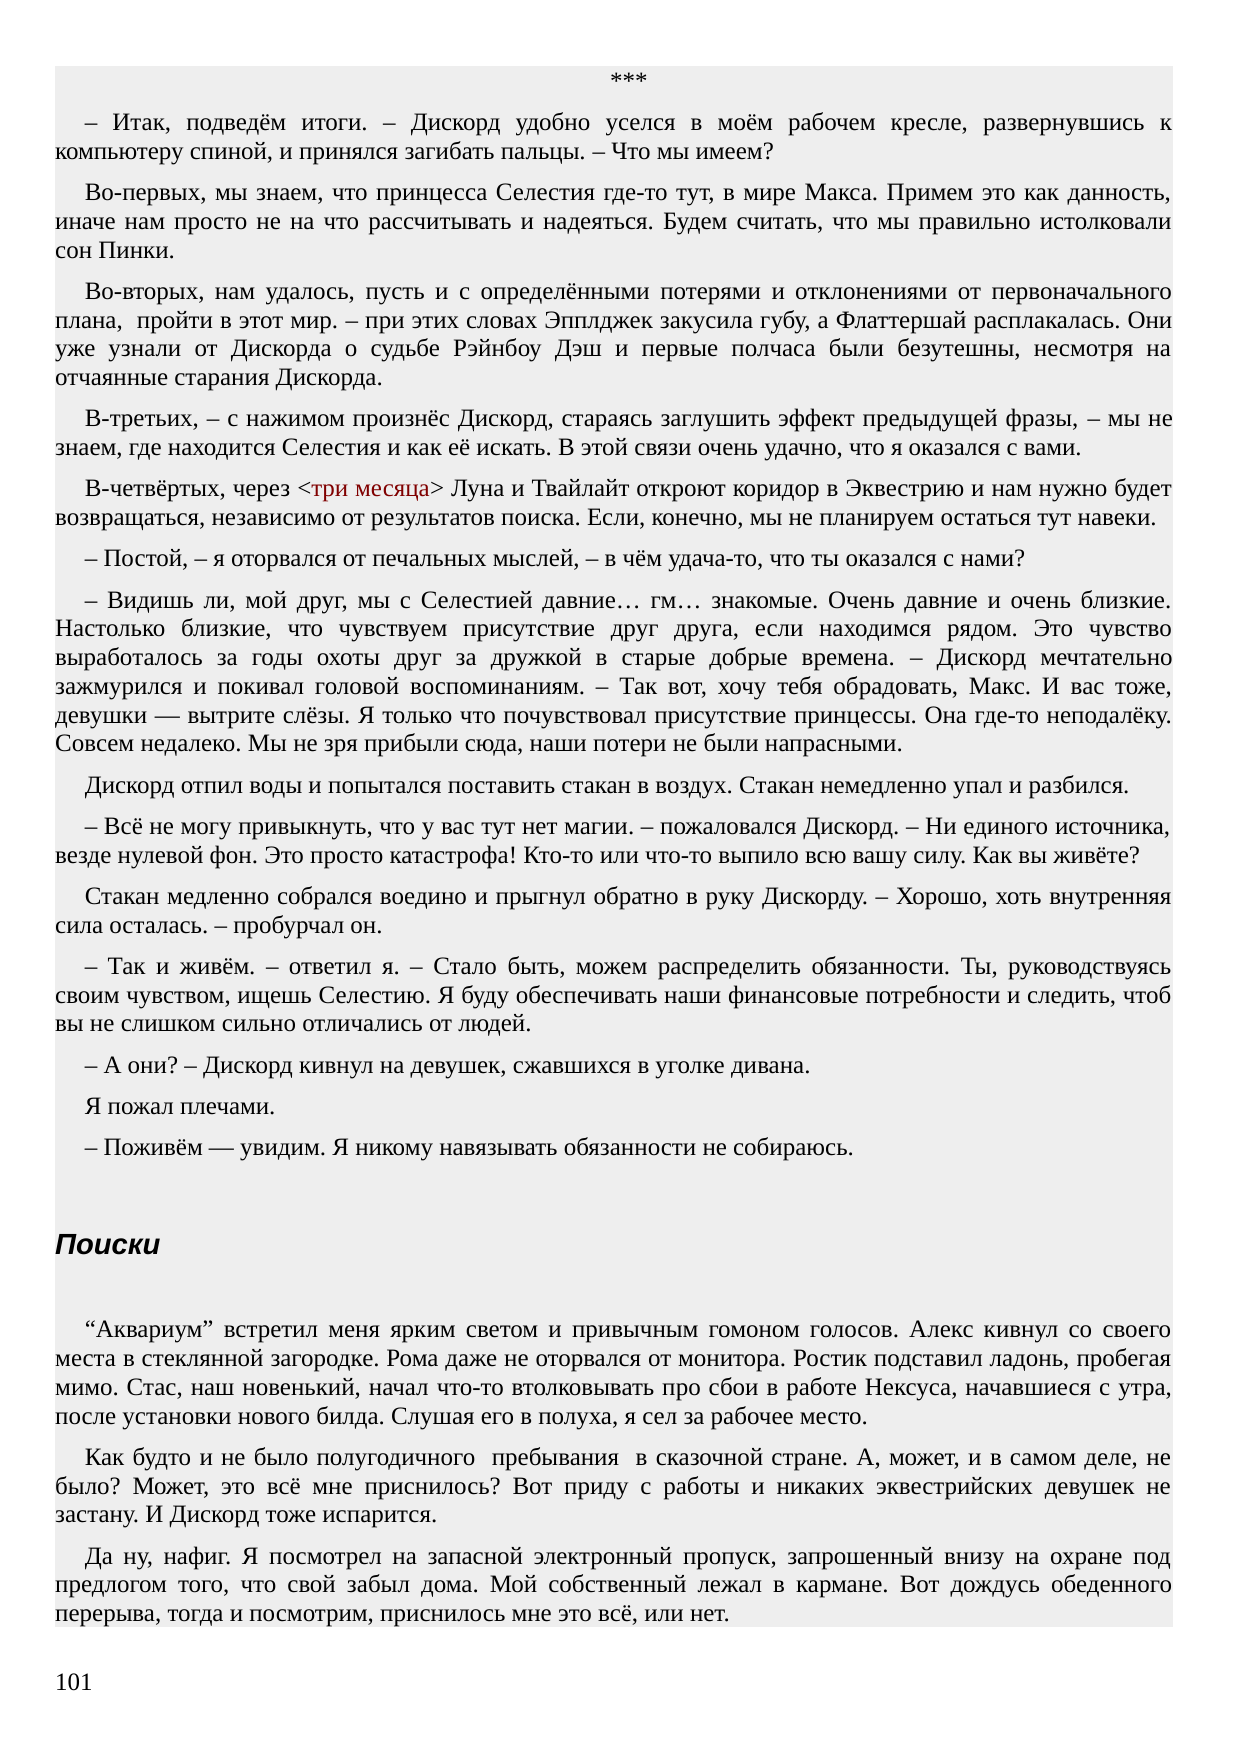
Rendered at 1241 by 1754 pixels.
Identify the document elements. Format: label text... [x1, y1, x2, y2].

text Стакан медленно собрался воедино и прыгнул обратно в руку Дискорду. – Хорошо, хоть внутренняя сила осталась. – пробурчал он. [55, 881, 1173, 938]
text – Поживём — увидим. Я никому навязывать обязанности не собираюсь. [55, 1132, 1173, 1161]
text – Постой, – я оторвался от печальных мыслей, – в чём удача-то, что ты оказался с нами? [55, 543, 1173, 572]
text Я пожал плечами. [55, 1091, 1173, 1120]
text Как будто и не было полугодичного пребывания в сказочной стране. А, может, и в самом деле, не было? Может, это всё мне приснилось? Вот приду с работы и никаких эквестрийских девушек не застану. И Дискорд тоже испарится. [55, 1442, 1173, 1528]
text Дискорд отпил воды и попытался поставить стакан в воздух. Стакан немедленно упал и разбился. [55, 770, 1173, 798]
text – Так и живём. – ответил я. – Стало быть, можем распределить обязанности. Ты, руководствуясь своим чувством, ищешь Селестию. Я буду обеспечивать наши финансовые потребности и следить, чтоб вы не слишком сильно отличались от людей. [55, 951, 1173, 1037]
text “Аквариум” встретил меня ярким светом и привычным гомоном голосов. Алекс кивнул со своего места в стеклянной загородке. Рома даже не оторвался от монитора. Ростик подставил ладонь, пробегая мимо. Стас, наш новенький, начал что-то втолковывать про сбои в работе Нексуса, начавшиеся с утра, после установки нового билда. Слушая его в полуха, я сел за рабочее место. [55, 1314, 1173, 1429]
text – А они? – Дискорд кивнул на девушек, сжавшихся в уголке дивана. [55, 1050, 1173, 1078]
text В-четвёртых, через <три месяца> Луна и Твайлайт откроют коридор в Эквестрию и нам нужно будет возвращаться, независимо от результатов поиска. Если, конечно, мы не планируем остаться тут навеки. [55, 473, 1173, 531]
text Да ну, нафиг. Я посмотрел на запасной электронный пропуск, запрошенный внизу на охране под предлогом того, что свой забыл дома. Мой собственный лежал в кармане. Вот дождусь обеденного перерыва, тогда и посмотрим, приснилось мне это всё, или нет. [55, 1541, 1173, 1627]
text В-третьих, – с нажимом произнёс Дискорд, стараясь заглушить эффект предыдущей фразы, – мы не знаем, где находится Селестия и как её искать. В этой связи очень удачно, что я оказался с вами. [55, 403, 1173, 461]
text – Всё не могу привыкнуть, что у вас тут нет магии. – пожаловался Дискорд. – Ни единого источника, везде нулевой фон. Это просто катастрофа! Кто-то или что-то выпило всю вашу силу. Как вы живёте? [55, 811, 1173, 868]
subtitle Поиски [55, 1227, 1173, 1261]
text Во-первых, мы знаем, что принцесса Селестия где-то тут, в мире Макса. Примем это как данность, иначе нам просто не на что рассчитывать и надеяться. Будем считать, что мы правильно истолковали сон Пинки. [55, 177, 1173, 263]
text – Видишь ли, мой друг, мы с Селестией давние… гм… знакомые. Очень давние и очень близкие. Настолько близкие, что чувствуем присутствие друг друга, если находимся рядом. Это чувство выработалось за годы охоты друг за дружкой в старые добрые времена. – Дискорд мечтательно зажмурился и покивал головой воспоминаниям. – Так вот, хочу тебя обрадовать, Макс. И вас тоже, девушки — вытрите слёзы. Я только что почувствовал присутствие принцессы. Она где-то неподалёку. Совсем недалеко. Мы не зря прибыли сюда, наши потери не были напрасными. [55, 585, 1173, 757]
text – Итак, подведём итоги. – Дискорд удобно уселся в моём рабочем кресле, развернувшись к компьютеру спиной, и принялся загибать пальцы. – Что мы имеем? [55, 107, 1173, 165]
text Во-вторых, нам удалось, пусть и с определёнными потерями и отклонениями от первоначального плана, пройти в этот мир. – при этих словах Эпплджек закусила губу, а Флаттершай расплакалась. Они уже узнали от Дискорда о судьбе Рэйнбоу Дэш и первые полчаса были безутешны, несмотря на отчаянные старания Дискорда. [55, 276, 1173, 391]
text *** [55, 66, 1173, 95]
